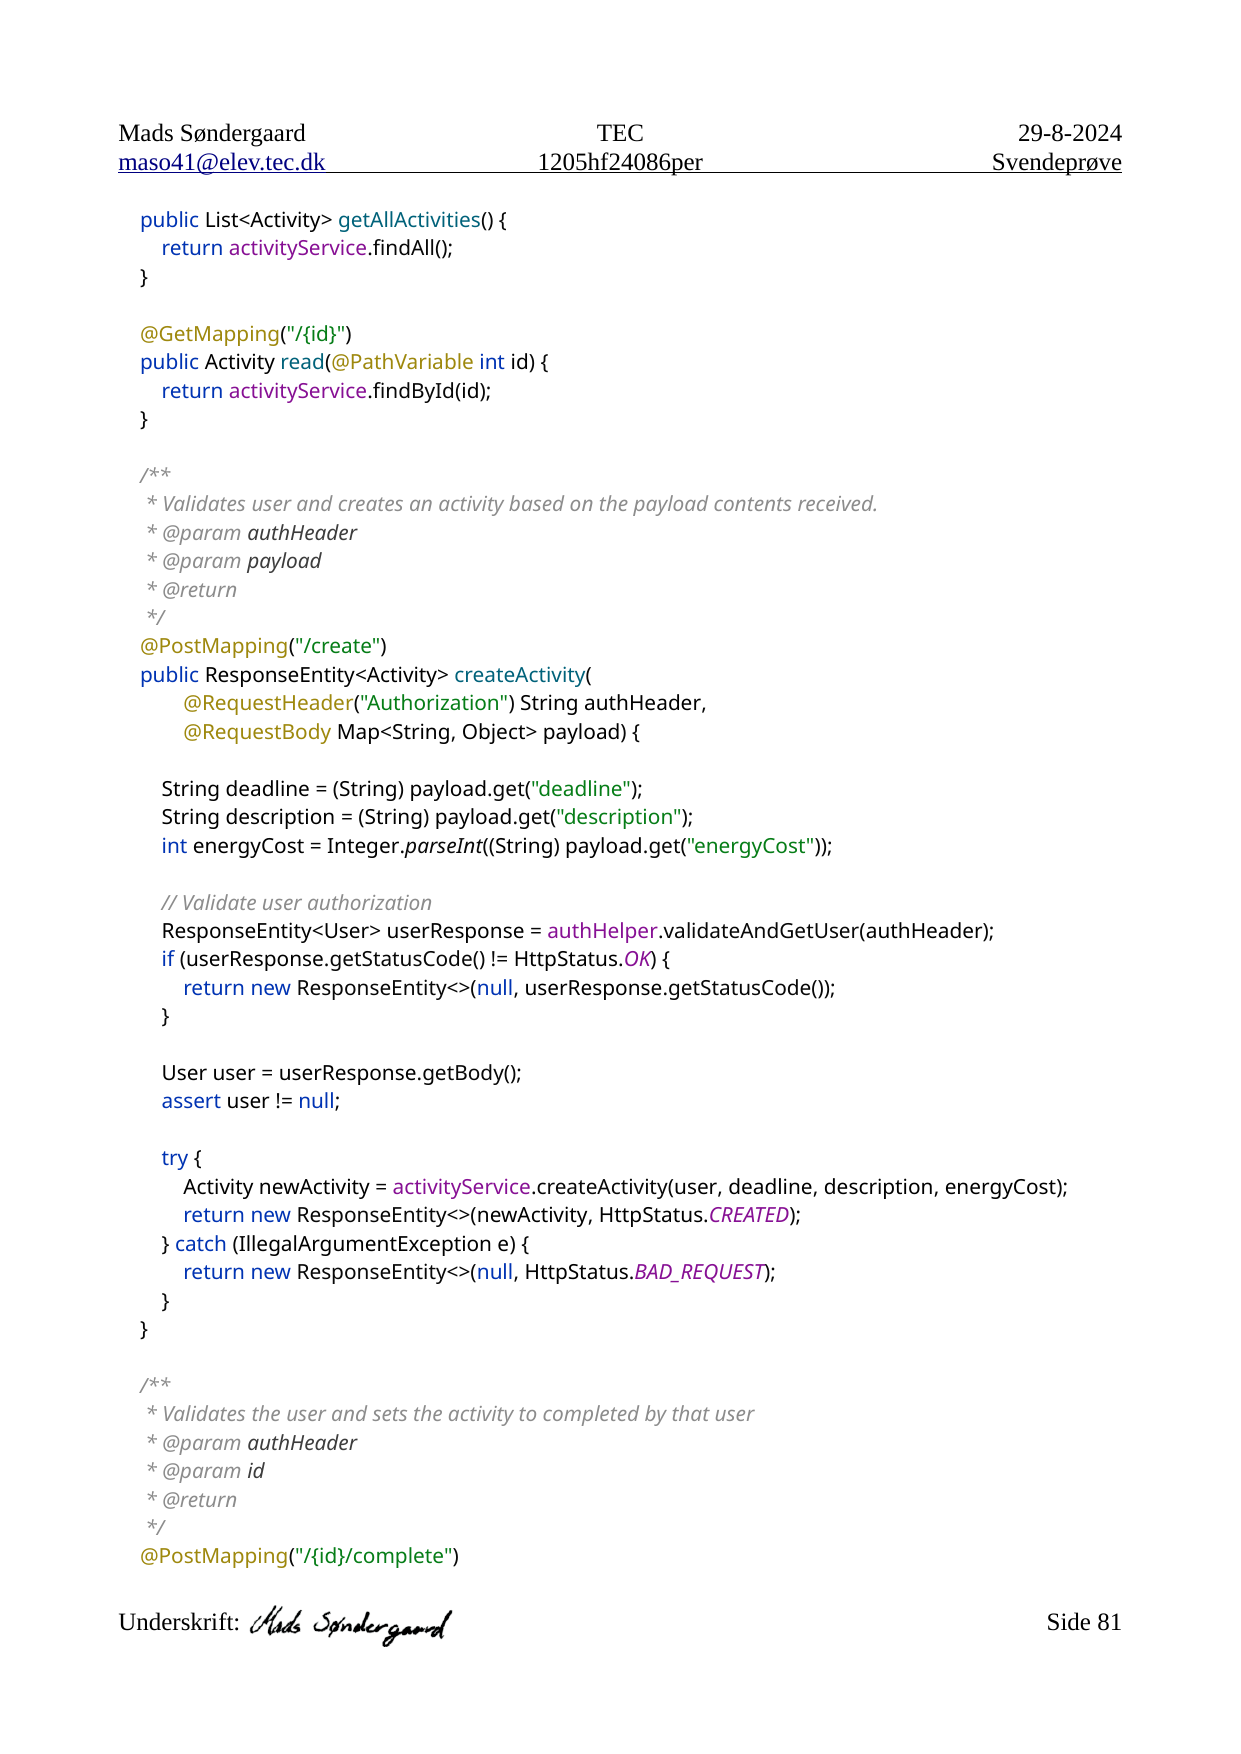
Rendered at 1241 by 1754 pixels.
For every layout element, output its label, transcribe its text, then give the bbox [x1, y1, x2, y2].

picture [244, 1600, 458, 1647]
text public List<Activity> getAllActivities() { return activityService.findAll(); } @GetMapping("/{id}") public Activity read(@PathVariable int id) { return activityService.findById(id); } /** * Validates user and creates an activity based on the payload contents received. * @param authHeader * @param payload * @return */ @PostMapping("/create") public ResponseEntity<Activity> createActivity( @RequestHeader("Authorization") String authHeader, @RequestBody Map<String, Object> payload) { String deadline = (String) payload.get("deadline"); String description = (String) payload.get("description"); int energyCost = Integer.parseInt((String) payload.get("energyCost")); // Validate user authorization ResponseEntity<User> userResponse = authHelper.validateAndGetUser(authHeader); if (userResponse.getStatusCode() != HttpStatus.OK) { return new ResponseEntity<>(null, userResponse.getStatusCode()); } User user = userResponse.getBody(); assert user != null; try { Activity newActivity = activityService.createActivity(user, deadline, description, energyCost); return new ResponseEntity<>(newActivity, HttpStatus.CREATED); } catch (IllegalArgumentException e) { return new ResponseEntity<>(null, HttpStatus.BAD_REQUEST); } } /** * Validates the user and sets the activity to completed by that user * @param authHeader * @param id * @return */ @PostMapping("/{id}/complete") [118, 205, 1122, 1570]
